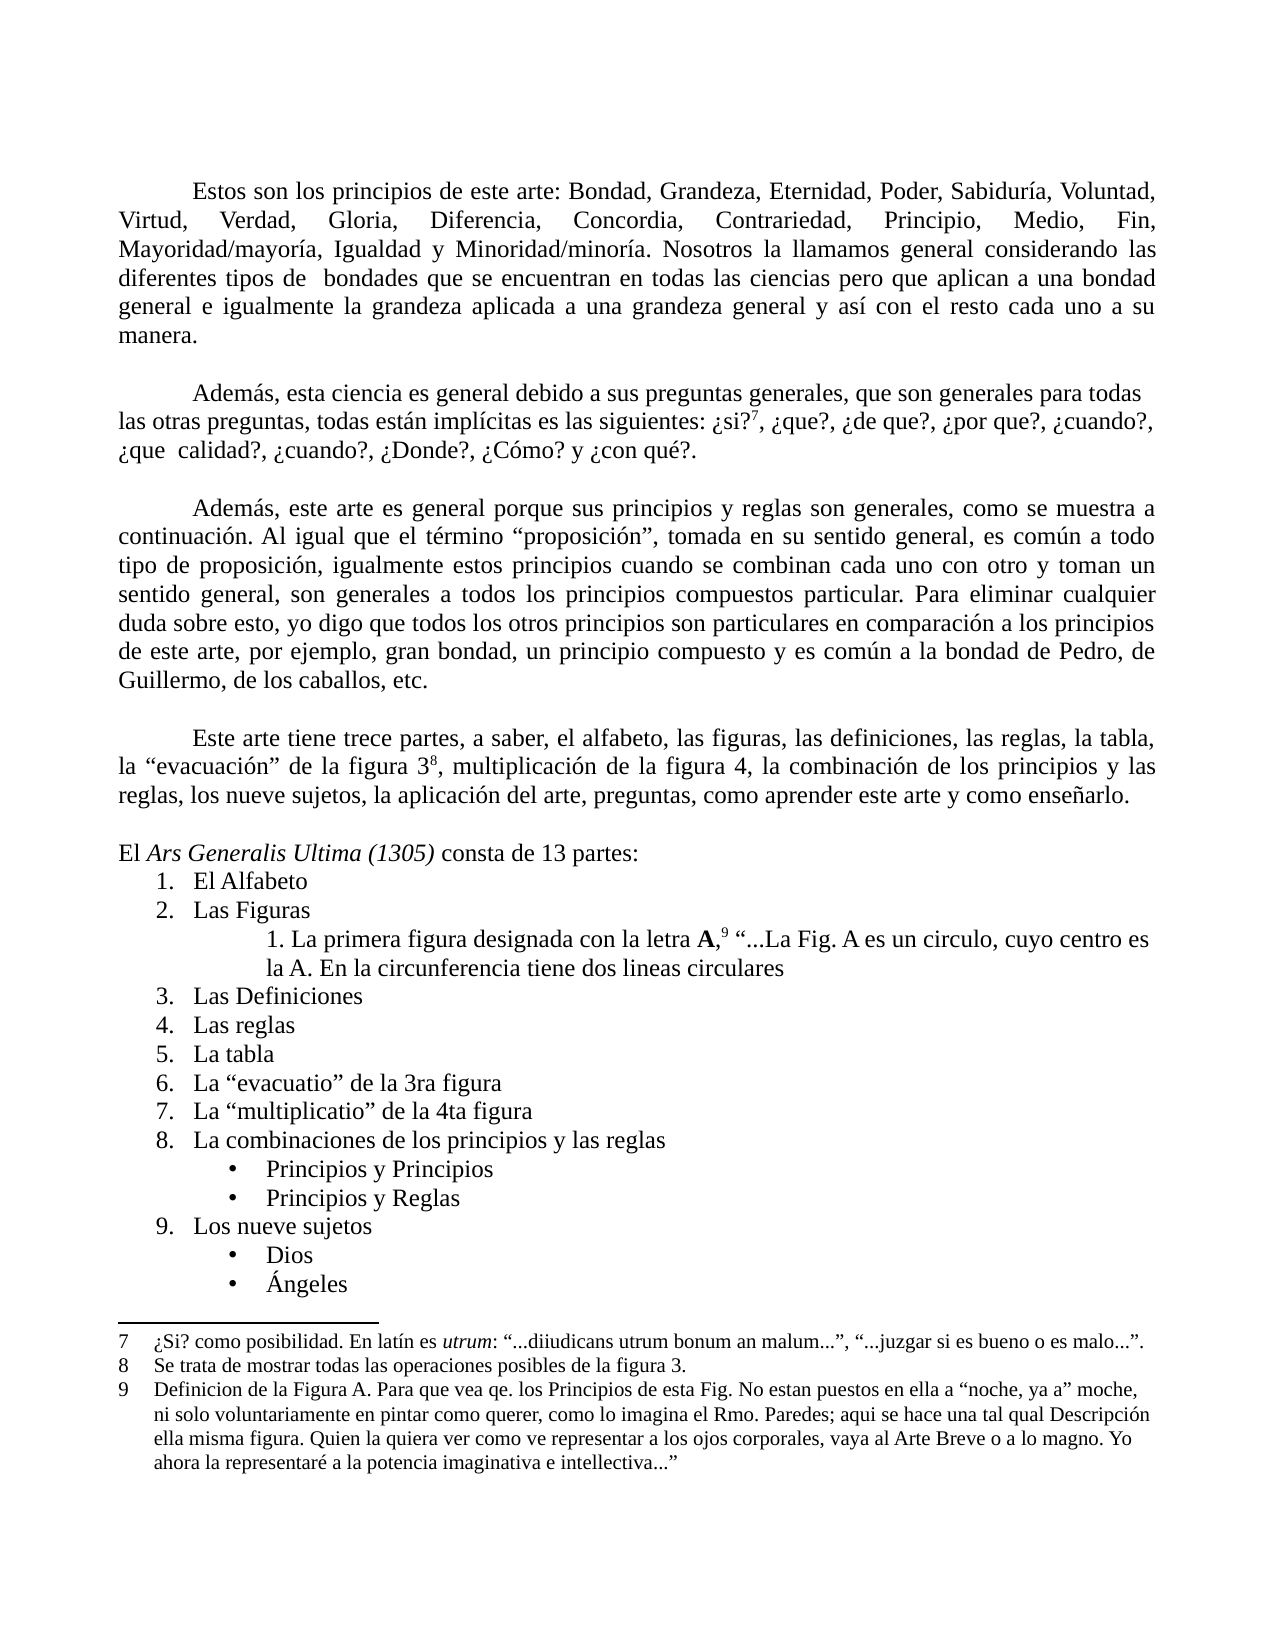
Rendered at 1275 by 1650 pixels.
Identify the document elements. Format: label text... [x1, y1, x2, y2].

text Se trata de mostrar todas las operaciones posibles de la figura 3. [118, 1353, 1157, 1377]
list La “multiplicatio” de la 4ta figura [156, 1096, 1157, 1125]
text Este arte tiene trece partes, a saber, el alfabeto, las figuras, las definiciones, las reglas, la tabla, la “evacuación” de la figura 3, multiplicación de la figura 4, la combinación de los principios y las reglas, los nueve sujetos, la aplicación del arte, preguntas, como aprender este arte y como enseñarlo. [118, 723, 1157, 809]
text El Ars Generalis Ultima (1305) consta de 13 partes: [118, 838, 1157, 866]
list La combinaciones de los principios y las reglas [156, 1125, 1157, 1154]
list Las Definiciones [156, 981, 1157, 1010]
list Las reglas [156, 1010, 1157, 1039]
list Los nueve sujetos [156, 1211, 1157, 1240]
text Estos son los principios de este arte: Bondad, Grandeza, Eternidad, Poder, Sabiduría, Voluntad, Virtud, Verdad, Gloria, Diferencia, Concordia, Contrariedad, Principio, Medio, Fin, Mayoridad/mayoría, Igualdad y Minoridad/minoría. Nosotros la llamamos general considerando las diferentes tipos de bondades que se encuentran en todas las ciencias pero que aplican a una bondad general e igualmente la grandeza aplicada a una grandeza general y así con el resto cada uno a su manera. [118, 176, 1157, 349]
list El Alfabeto [156, 866, 1157, 895]
text Además, esta ciencia es general debido a sus preguntas generales, que son generales para todas las otras preguntas, todas están implícitas es las siguientes: ¿si?, ¿que?, ¿de que?, ¿por que?, ¿cuando?, ¿que calidad?, ¿cuando?, ¿Donde?, ¿Cómo? y ¿con qué?. [118, 378, 1157, 464]
text ¿Si? como posibilidad. En latín es utrum: “...diiudicans utrum bonum an malum...”, “...juzgar si es bueno o es malo...”. [118, 1329, 1157, 1353]
list Definicion de la Figura A. Para que vea qe. los Principios de esta Fig. No estan puestos en ella a “noche, ya a” moche, ni solo voluntariamente en pintar como querer, como lo imagina el Rmo. Paredes; aqui se hace una tal qual Descripción ella misma figura. Quien la quiera ver como ve representar a los ojos corporales, vaya al Arte Breve o a lo magno. Yo ahora la representaré a la potencia imaginativa e intellectiva...” [118, 1377, 1157, 1474]
list Principios y Reglas [228, 1183, 1157, 1211]
list La tabla [156, 1039, 1157, 1068]
list Principios y Principios [228, 1154, 1157, 1183]
list Ángeles [228, 1269, 1157, 1298]
list 1. La primera figura designada con la letra A, “...La Fig. A es un circulo, cuyo centro es la A. En la circunferencia tiene dos lineas circulares [228, 924, 1157, 981]
list La “evacuatio” de la 3ra figura [156, 1068, 1157, 1096]
list Dios [228, 1240, 1157, 1269]
text Además, este arte es general porque sus principios y reglas son generales, como se muestra a continuación. Al igual que el término “proposición”, tomada en su sentido general, es común a todo tipo de proposición, igualmente estos principios cuando se combinan cada uno con otro y toman un sentido general, son generales a todos los principios compuestos particular. Para eliminar cualquier duda sobre esto, yo digo que todos los otros principios son particulares en comparación a los principios de este arte, por ejemplo, gran bondad, un principio compuesto y es común a la bondad de Pedro, de Guillermo, de los caballos, etc. [118, 493, 1157, 694]
list Las Figuras [156, 895, 1157, 924]
